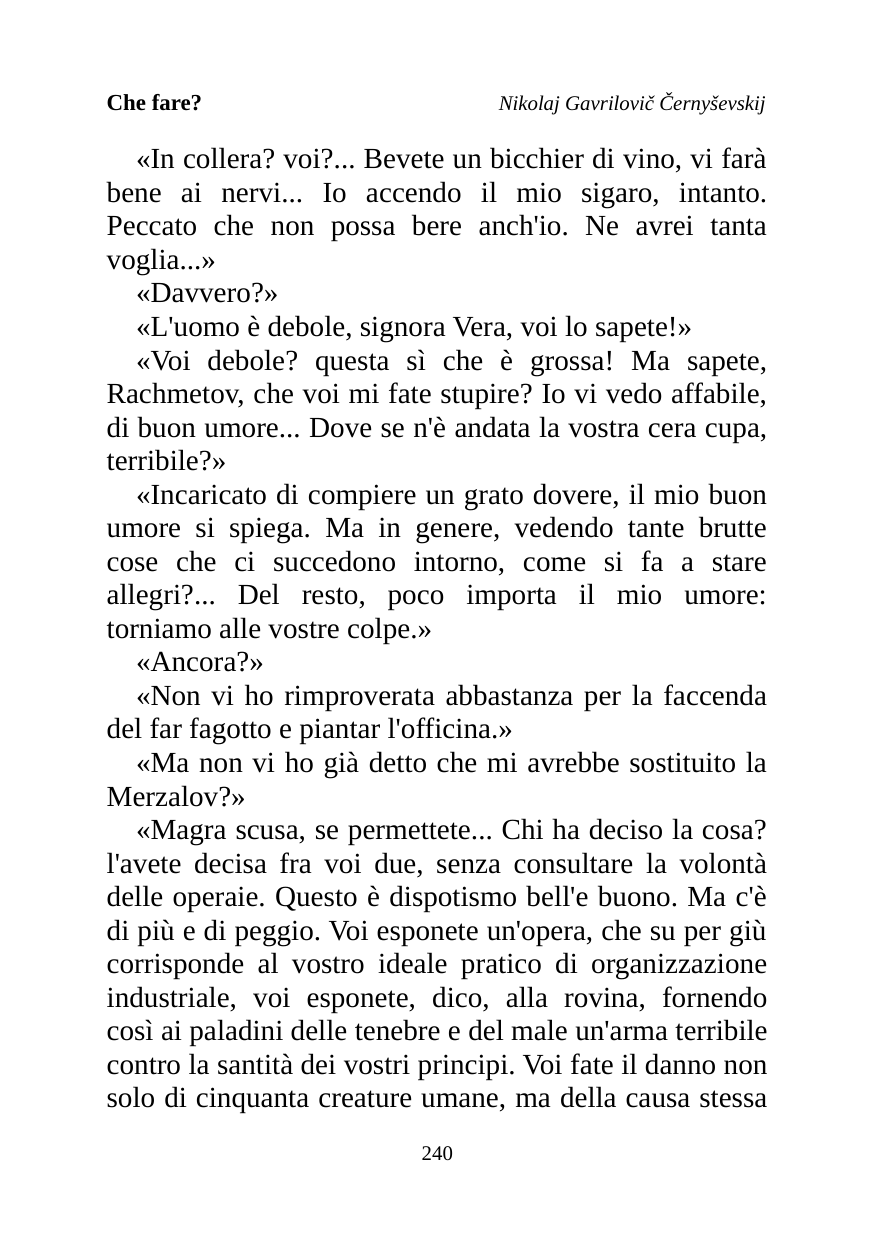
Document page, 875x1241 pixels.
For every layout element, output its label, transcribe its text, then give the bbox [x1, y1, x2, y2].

text «Non vi ho rimproverata abbastanza per la faccenda del far fagotto e piantar l'officina.» [106, 678, 768, 745]
text «Ma non vi ho già detto che mi avrebbe sostituito la Merzalov?» [106, 745, 768, 812]
text «Ancora?» [106, 644, 768, 678]
text «Voi debole? questa sì che è grossa! Ma sapete, Rachmetov, che voi mi fate stupire? Io vi vedo affabile, di buon umore... Dove se n'è andata la vostra cera cupa, terribile?» [106, 343, 768, 477]
text «Incaricato di compiere un grato dovere, il mio buon umore si spiega. Ma in genere, vedendo tante brutte cose che ci succedono intorno, come si fa a stare allegri?... Del resto, poco importa il mio umore: torniamo alle vostre colpe.» [106, 477, 768, 644]
text «L'uomo è debole, signora Vera, voi lo sapete!» [106, 309, 768, 343]
text «Davvero?» [106, 276, 768, 309]
text «In collera? voi?... Bevete un bicchier di vino, vi farà bene ai nervi... Io accendo il mio sigaro, intanto. Peccato che non possa bere anch'io. Ne avrei tanta voglia...» [106, 141, 768, 276]
text «Magra scusa, se permettete... Chi ha deciso la cosa? l'avete decisa fra voi due, senza consultare la volontà delle operaie. Questo è dispotismo bell'e buono. Ma c'è di più e di peggio. Voi esponete un'opera, che su per giù corrisponde al vostro ideale pratico di organizzazione industriale, voi esponete, dico, alla rovina, fornendo così ai paladini delle tenebre e del male un'arma terribile contro la santità dei vostri principi. Voi fate il danno non solo di cinquanta creature umane, ma della causa stessa [106, 812, 768, 1114]
